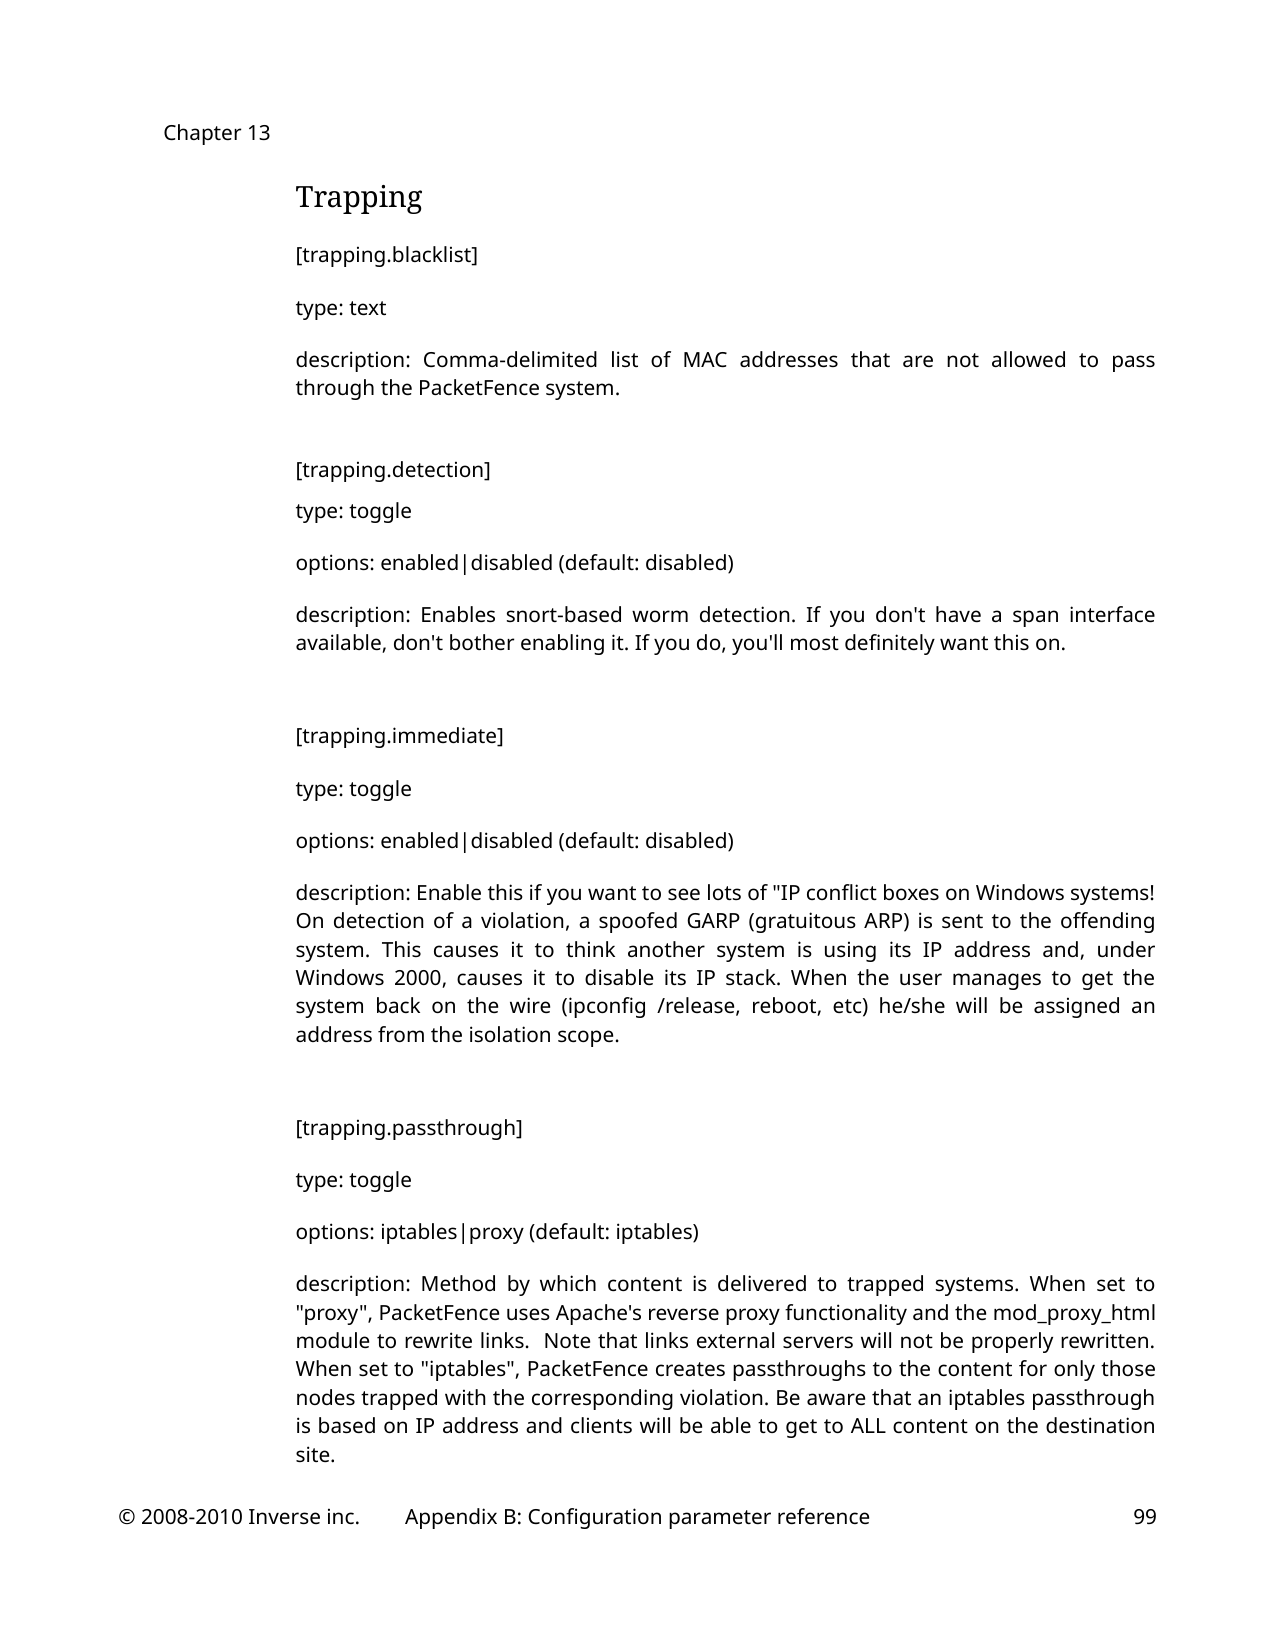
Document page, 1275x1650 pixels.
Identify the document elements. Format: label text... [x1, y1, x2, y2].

text description: Enables snort-based worm detection. If you don't have a span interface available, don't bother enabling it. If you do, you'll most definitely want this on. [295, 600, 1157, 657]
subtitle Trapping [295, 176, 1157, 216]
text type: toggle [295, 496, 1157, 524]
text type: toggle [295, 1165, 1157, 1193]
text options: enabled|disabled (default: disabled) [295, 548, 1157, 576]
text [trapping.detection] [295, 455, 1157, 483]
text description: Comma-delimited list of MAC addresses that are not allowed to pass through the PacketFence system. [295, 345, 1157, 402]
text [trapping.passthrough] [295, 1113, 1157, 1141]
text type: text [295, 293, 1157, 321]
text [trapping.blacklist] [295, 241, 1157, 269]
text options: iptables|proxy (default: iptables) [295, 1217, 1157, 1246]
text type: toggle [295, 774, 1157, 802]
text [trapping.immediate] [295, 722, 1157, 750]
text options: enabled|disabled (default: disabled) [295, 826, 1157, 854]
text description: Method by which content is delivered to trapped systems. When set to "proxy", PacketFence uses Apache's reverse proxy functionality and the mod_proxy_html module to rewrite links. Note that links external servers will not be properly rewritten. When set to "iptables", PacketFence creates passthroughs to the content for only those nodes trapped with the corresponding violation. Be aware that an iptables passthrough is based on IP address and clients will be able to get to ALL content on the destination site. [295, 1269, 1157, 1468]
text description: Enable this if you want to see lots of "IP conflict boxes on Windows systems! On detection of a violation, a spoofed GARP (gratuitous ARP) is sent to the offending system. This causes it to think another system is using its IP address and, under Windows 2000, causes it to disable its IP stack. When the user manages to get the system back on the wire (ipconfig /release, reboot, etc) he/she will be assigned an address from the isolation scope. [295, 878, 1157, 1048]
